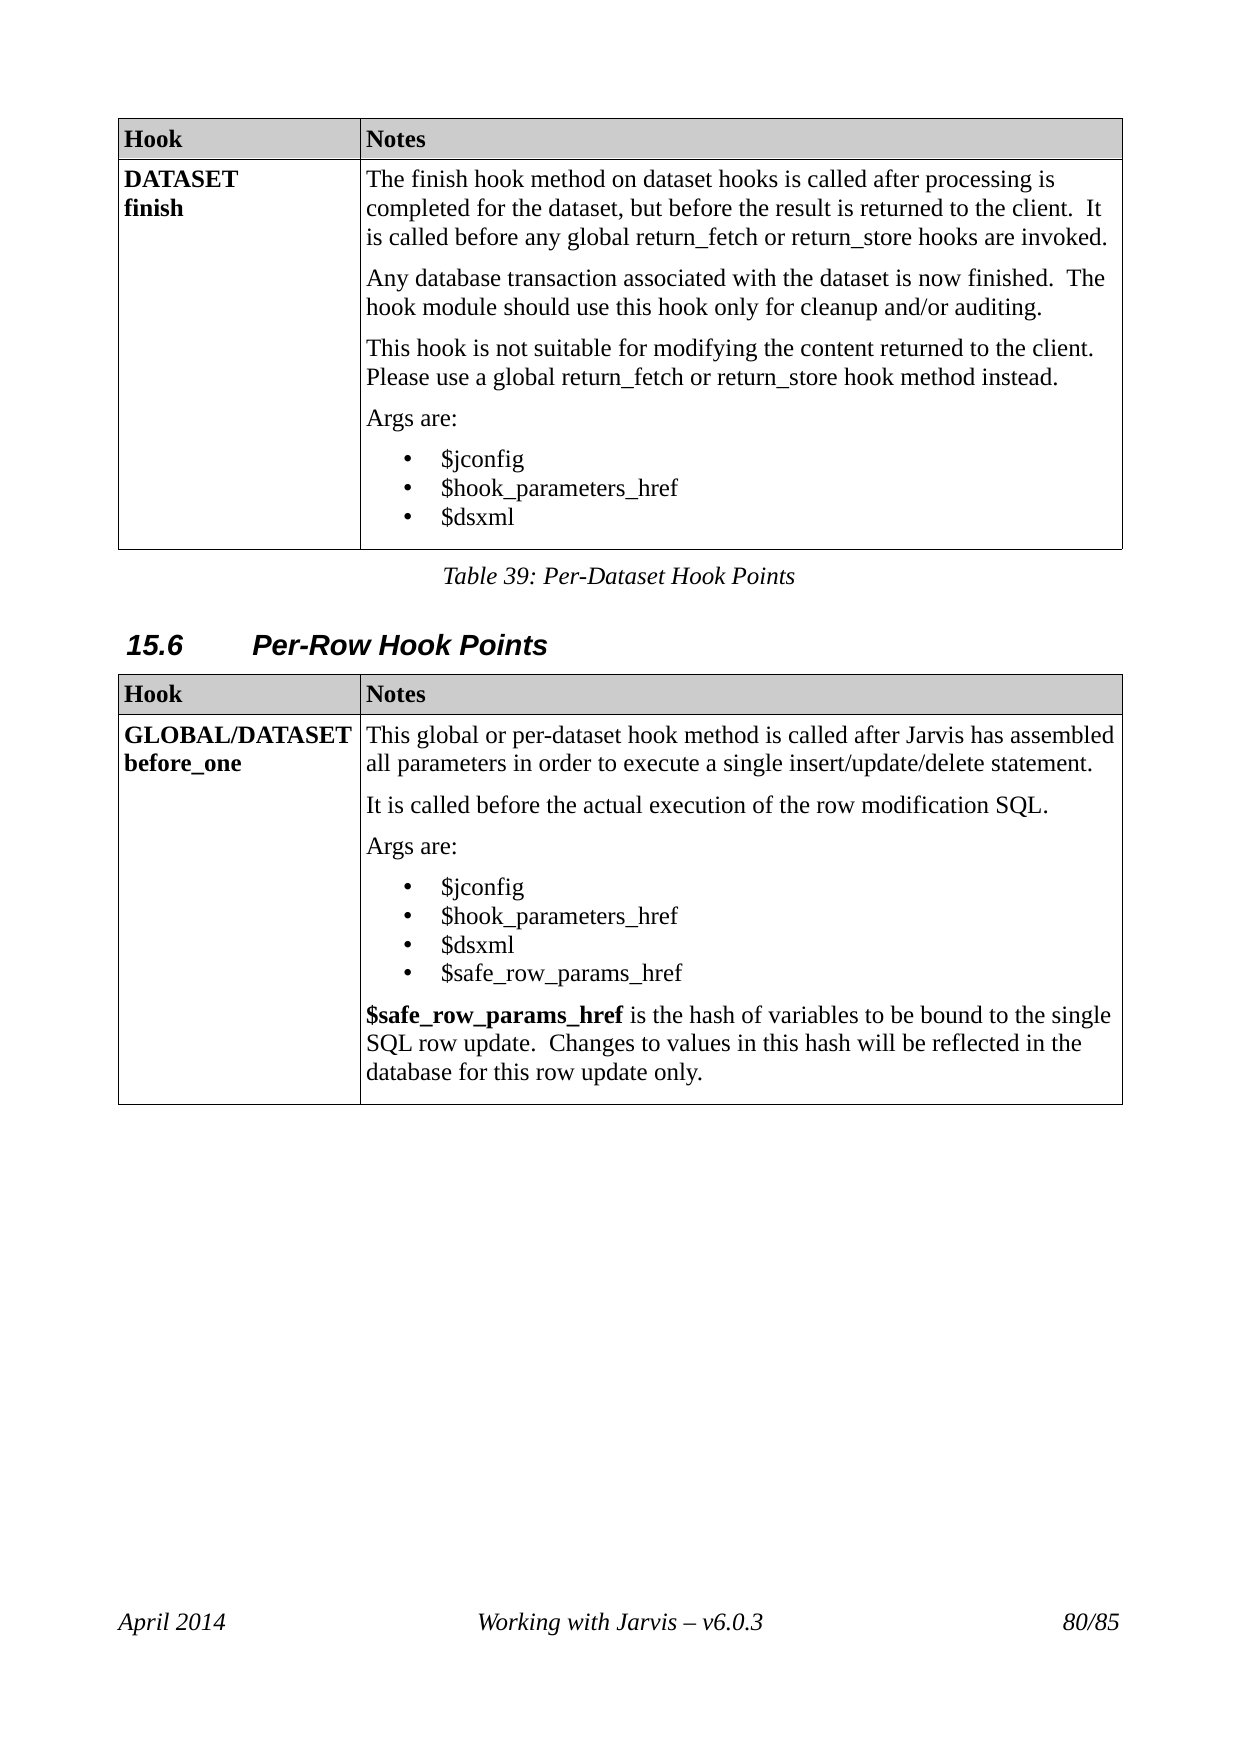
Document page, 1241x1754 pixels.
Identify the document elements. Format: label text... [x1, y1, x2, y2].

table_header Notes [361, 675, 1122, 714]
table_cell The finish hook method on dataset hooks is called after processing is completed for the dataset, but before the result is returned to the client. It is called before any global return_fetch or return_store hooks are invoked. Any database transaction associated with the dataset is now finished. The hook module should use this hook only for cleanup and/or auditing. This hook is not suitable for modifying the content returned to the client. Please use a global return_fetch or return_store hook method instead. Args are: $jconfig $hook_parameters_href $dsxml [361, 160, 1122, 549]
text Table 39: Per-Dataset Hook Points [118, 561, 1122, 590]
table_header Hook [119, 675, 360, 714]
table_cell DATASET finish [119, 160, 360, 549]
table_cell This global or per-dataset hook method is called after Jarvis has assembled all parameters in order to execute a single insert/update/delete statement. It is called before the actual execution of the row modification SQL. Args are: $jconfig $hook_parameters_href $dsxml $safe_row_params_href $safe_row_params_href is the hash of variables to be bound to the single SQL row update. Changes to values in this hash will be reflected in the database for this row update only. [361, 715, 1122, 1104]
table_cell GLOBAL/DATASET before_one [119, 715, 360, 1104]
table_header Hook [119, 119, 360, 158]
table_header Notes [361, 119, 1122, 158]
subtitle Per-Row Hook Points [118, 628, 1122, 661]
